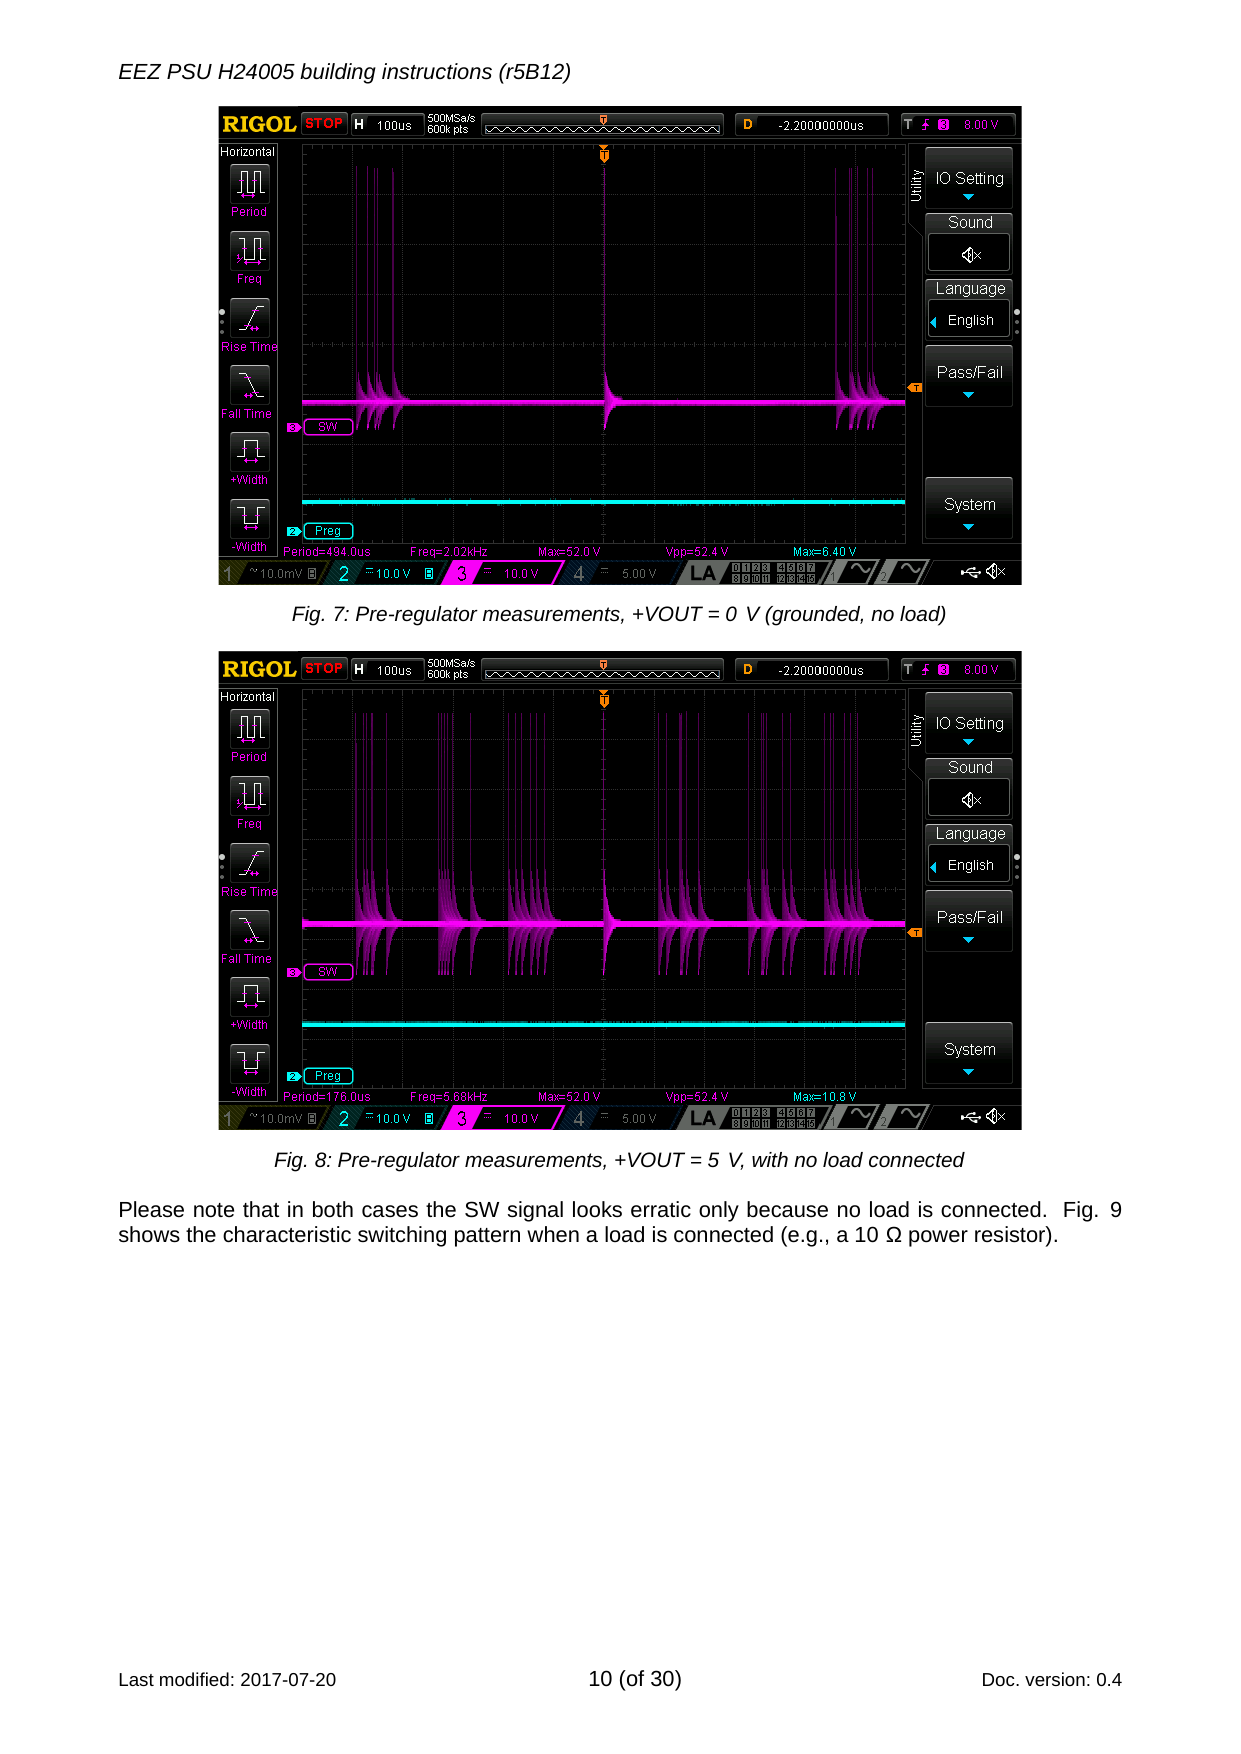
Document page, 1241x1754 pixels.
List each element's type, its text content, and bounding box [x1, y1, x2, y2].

text Please note that in both cases the SW signal looks erratic only because no load is connected. Fig. 9 shows the characteristic switching pattern when a load is connected (e.g., a 10 Ω power resistor). [118, 1197, 1122, 1247]
text Fig. 7: Pre-regulator measurements, +VOUT = 0 V (grounded, no load) [218, 585, 1022, 626]
text Fig. 8: Pre-regulator measurements, +VOUT = 5 V, with no load connected [218, 1130, 1022, 1171]
picture [218, 651, 1022, 1130]
picture [218, 106, 1022, 585]
